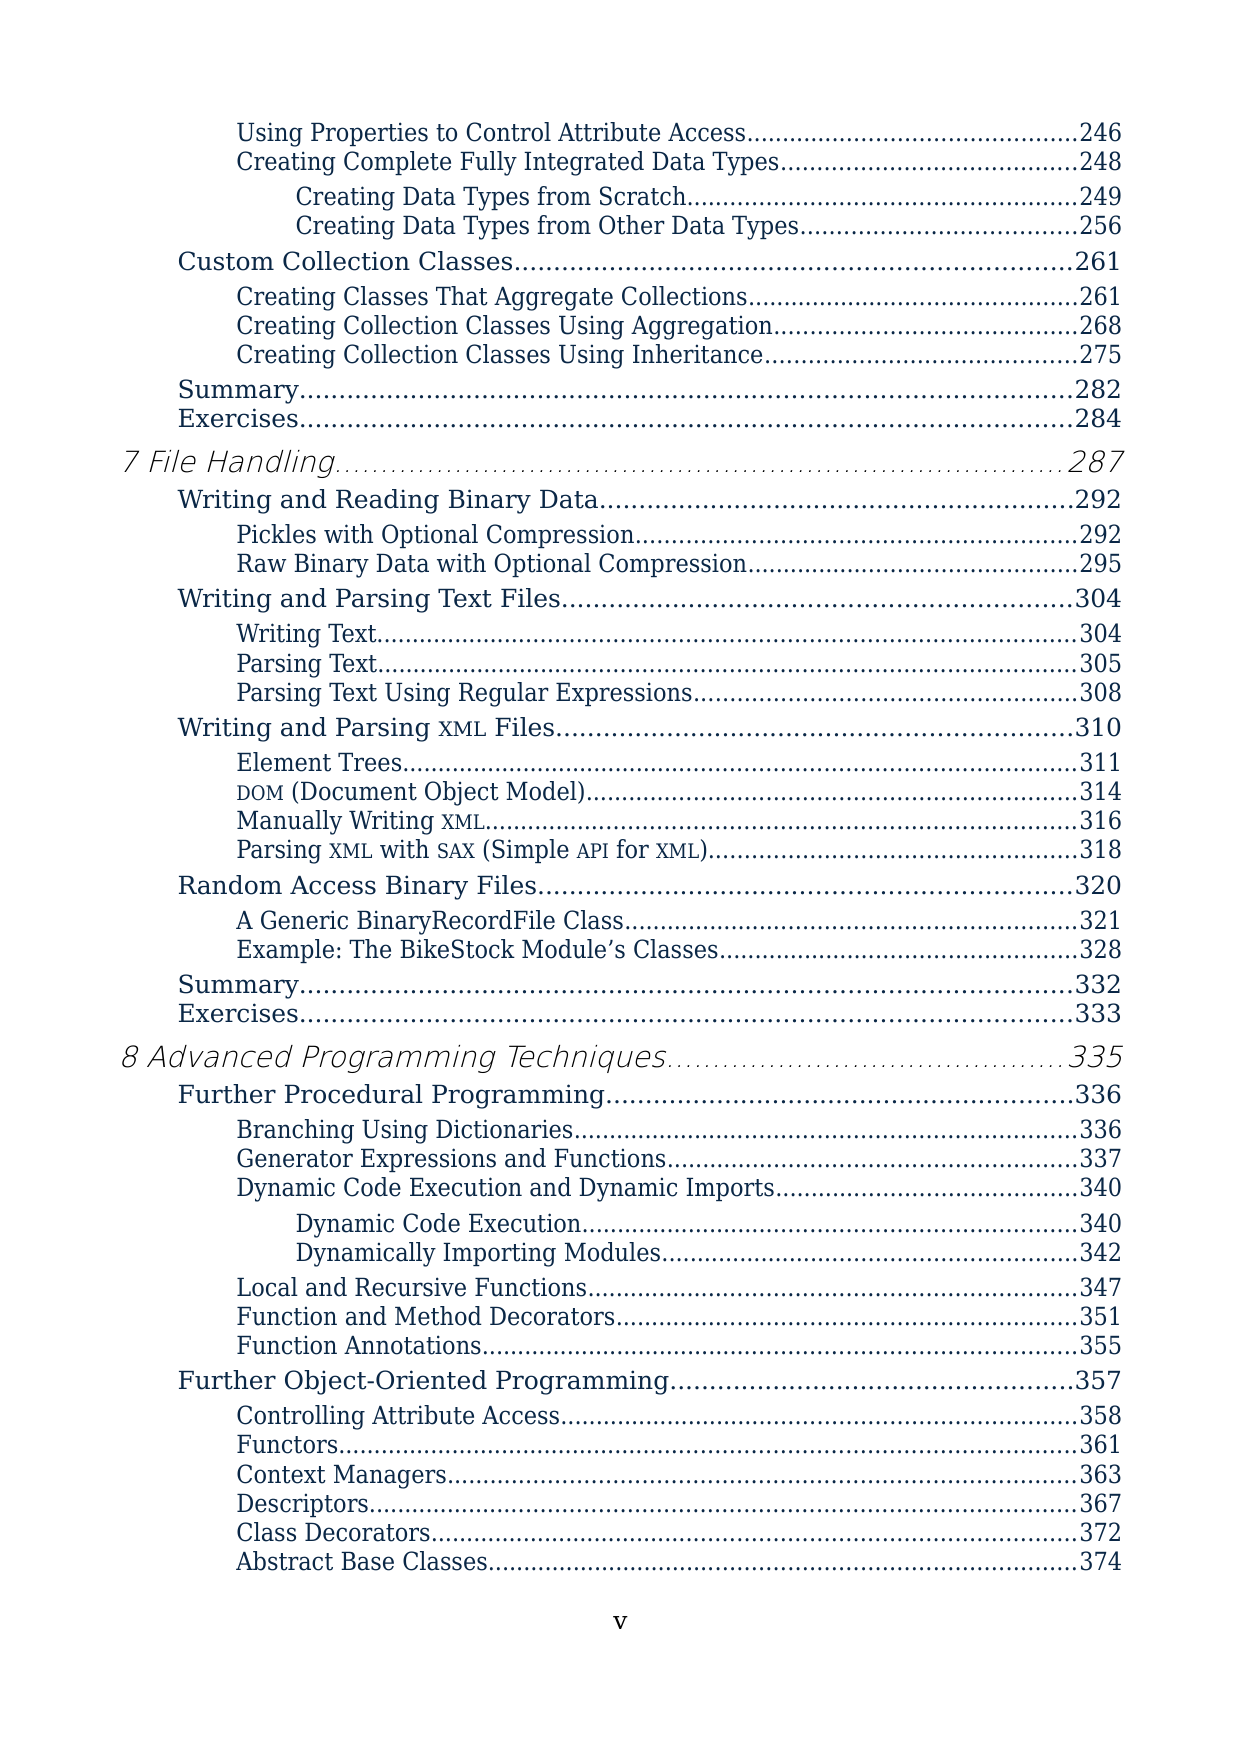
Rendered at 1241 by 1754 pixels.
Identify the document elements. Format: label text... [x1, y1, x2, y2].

text A Generic BinaryRecordFile Class 321 [236, 906, 1122, 935]
text Branching Using Dictionaries 336 [236, 1115, 1122, 1144]
text Class Decorators 372 [236, 1518, 1122, 1547]
text Writing Text 304 [236, 620, 1122, 649]
text Creating Complete Fully Integrated Data Types 248 [236, 147, 1122, 176]
text Writing and Reading Binary Data 292 [177, 485, 1122, 514]
text Context Managers 363 [236, 1460, 1122, 1489]
text Element Trees 311 [236, 748, 1122, 777]
text Pickles with Optional Compression 292 [236, 520, 1122, 549]
text Raw Binary Data with Optional Compression 295 [236, 549, 1122, 579]
text Creating Data Types from Scratch 249 [295, 182, 1122, 212]
text Further Procedural Programming 336 [177, 1080, 1122, 1109]
text Local and Recursive Functions 347 [236, 1273, 1122, 1302]
text Using Properties to Control Attribute Access 246 [236, 118, 1122, 147]
text Abstract Base Classes 374 [236, 1547, 1122, 1577]
text Creating Data Types from Other Data Types 256 [295, 212, 1122, 241]
text Summary 332 [177, 970, 1122, 999]
text Custom Collection Classes 261 [177, 247, 1122, 276]
text dom (Document Object Model) 314 [236, 777, 1122, 807]
text Function Annotations 355 [236, 1331, 1122, 1361]
text 8 Advanced Programming Techniques 335 [118, 1040, 1122, 1074]
text Dynamic Code Execution 340 [295, 1209, 1122, 1238]
text Controlling Attribute Access 358 [236, 1402, 1122, 1431]
text Writing and Parsing Text Files 304 [177, 584, 1122, 614]
text Parsing Text 305 [236, 649, 1122, 678]
text Manually Writing xml 316 [236, 807, 1122, 836]
text Function and Method Decorators 351 [236, 1302, 1122, 1331]
text Dynamically Importing Modules 342 [295, 1238, 1122, 1267]
text Dynamic Code Execution and Dynamic Imports 340 [236, 1174, 1122, 1203]
text Writing and Parsing xml Files 310 [177, 713, 1122, 742]
text Functors 361 [236, 1431, 1122, 1460]
text Creating Collection Classes Using Inheritance 275 [236, 340, 1122, 369]
text 7 File Handling 287 [118, 445, 1122, 479]
text Parsing xml with sax (Simple api for xml) 318 [236, 836, 1122, 865]
text Creating Classes That Aggregate Collections 261 [236, 282, 1122, 311]
text Generator Expressions and Functions 337 [236, 1144, 1122, 1174]
text Random Access Binary Files 320 [177, 871, 1122, 900]
text Further Object-Oriented Programming 357 [177, 1366, 1122, 1396]
text Creating Collection Classes Using Aggregation 268 [236, 311, 1122, 340]
text Descriptors 367 [236, 1489, 1122, 1518]
text Example: The BikeStock Module’s Classes 328 [236, 935, 1122, 964]
text Parsing Text Using Regular Expressions 308 [236, 678, 1122, 707]
text Exercises 284 [177, 404, 1122, 433]
text Summary 282 [177, 375, 1122, 404]
text Exercises 333 [177, 999, 1122, 1028]
